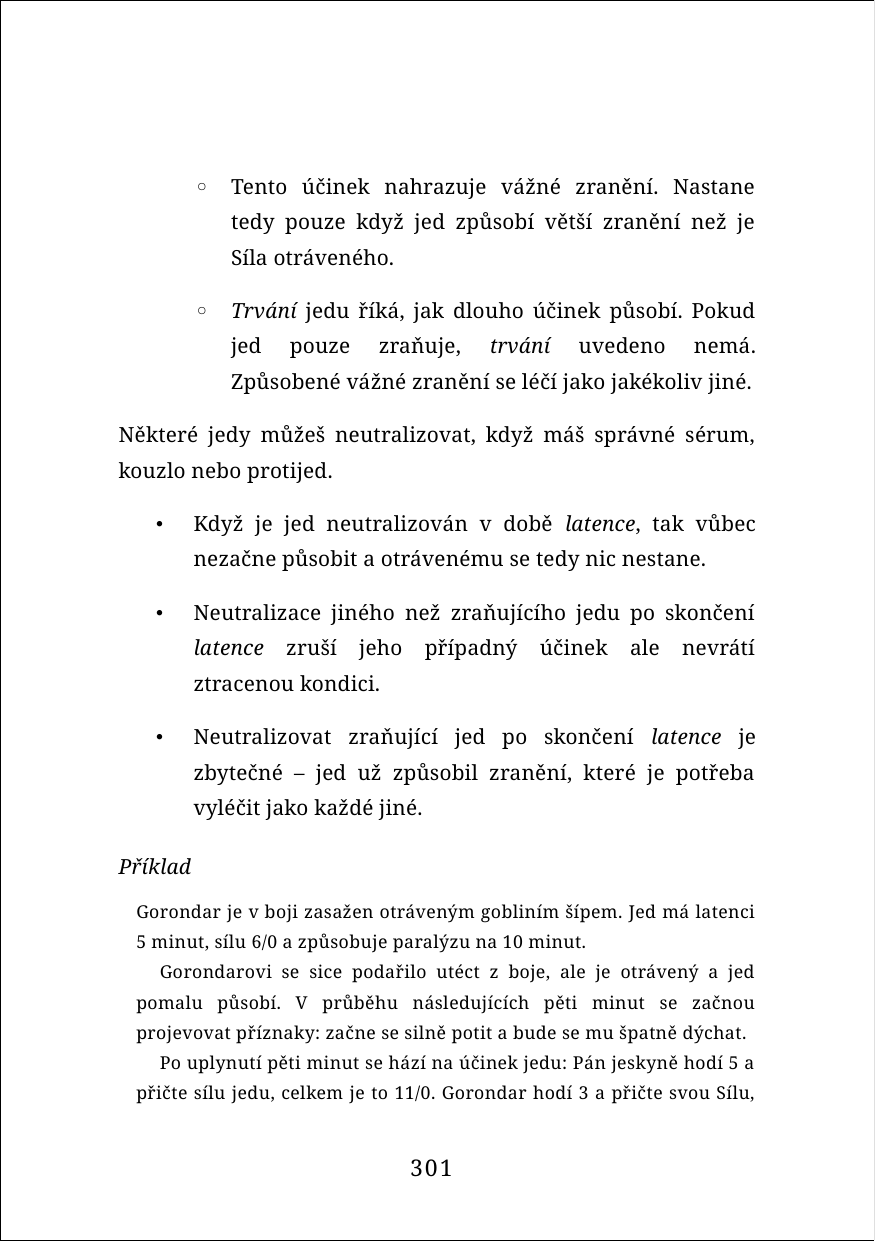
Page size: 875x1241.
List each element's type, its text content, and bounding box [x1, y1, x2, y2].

list Trvání jedu říká, jak dlouho účinek působí. Pokud jed pouze zraňuje, trvání uvedeno nemá. Způsobené vážné zranění se léčí jako jakékoliv jiné. [193, 296, 756, 396]
list Neutralizace jiného než zraňujícího jedu po skončení latence zruší jeho případný účinek ale nevrátí ztracenou kondici. [156, 598, 756, 697]
list Tento účinek nahrazuje vážné zranění. Nastane tedy pouze když jed způsobí větší zranění než je Síla otráveného. [193, 172, 756, 271]
list Když je jed neutralizován v době latence, tak vůbec nezačne působit a otrávenému se tedy nic nestane. [156, 509, 756, 573]
text Některé jedy můžeš neutralizovat, když máš správné sérum, kouzlo nebo protijed. [118, 420, 756, 484]
list Neutralizovat zraňující jed po skončení latence je zbytečné – jed už způsobil zranění, které je potřeba vyléčit jako každé jiné. [156, 722, 756, 822]
text Příklad [118, 852, 756, 881]
text Gorondar je v boji zasažen otráveným gobliním šípem. Jed má latenci 5 minut, sílu 6/0 a způsobuje paralýzu na 10 minut. Gorondarovi se sice podařilo utéct z boje, ale je otrávený a jed pomalu působí. V průběhu následujících pěti minut se začnou projevovat příznaky: začne se silně potit a bude se mu špatně dýchat. Po uplynutí pěti minut se hází na účinek jedu: Pán jeskyně hodí 5 a přičte sílu jedu, celkem je to 11/0. Gorondar hodí 3 a přičte svou Sílu, [136, 899, 756, 1105]
